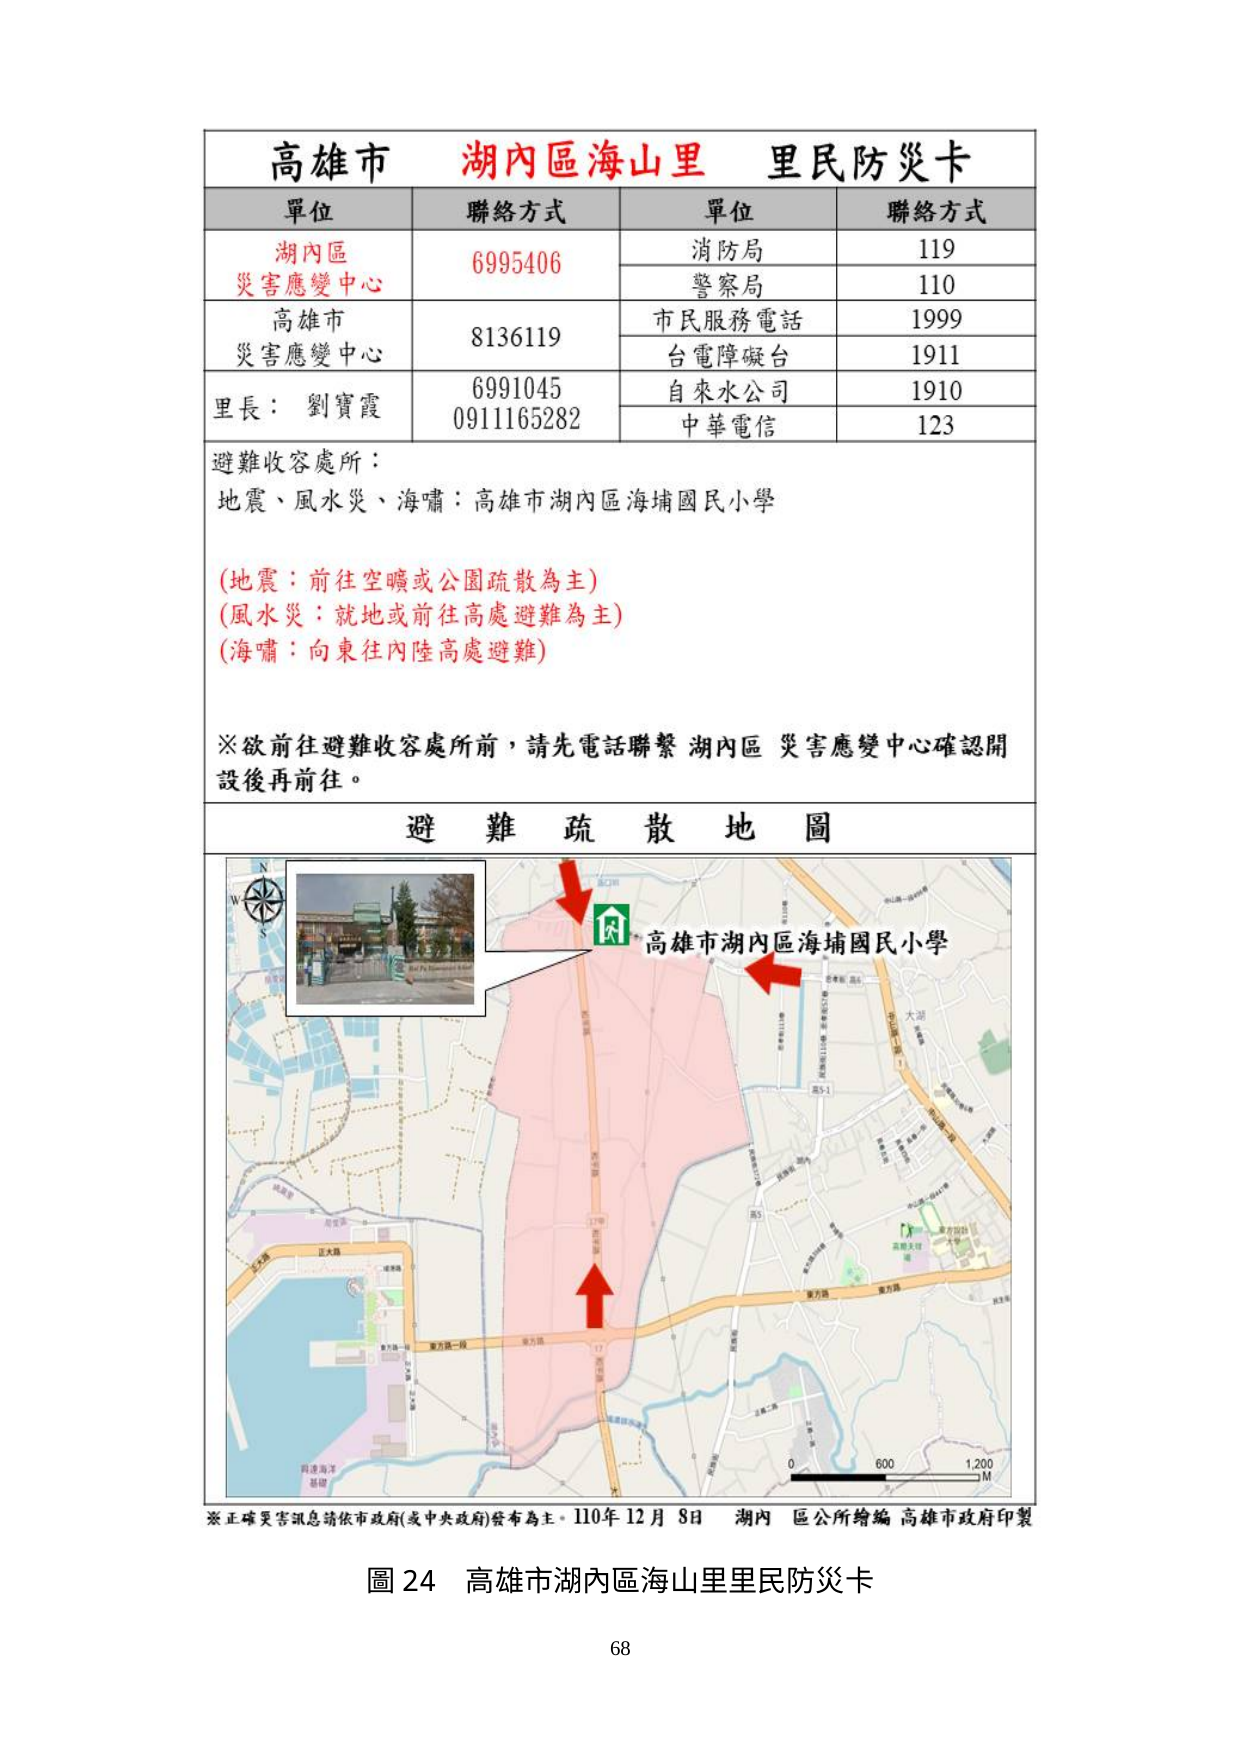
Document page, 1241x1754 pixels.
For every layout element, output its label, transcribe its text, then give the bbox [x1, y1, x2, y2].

text 圖24 高雄市湖內區海山里里民防災卡 [118, 1549, 1122, 1602]
